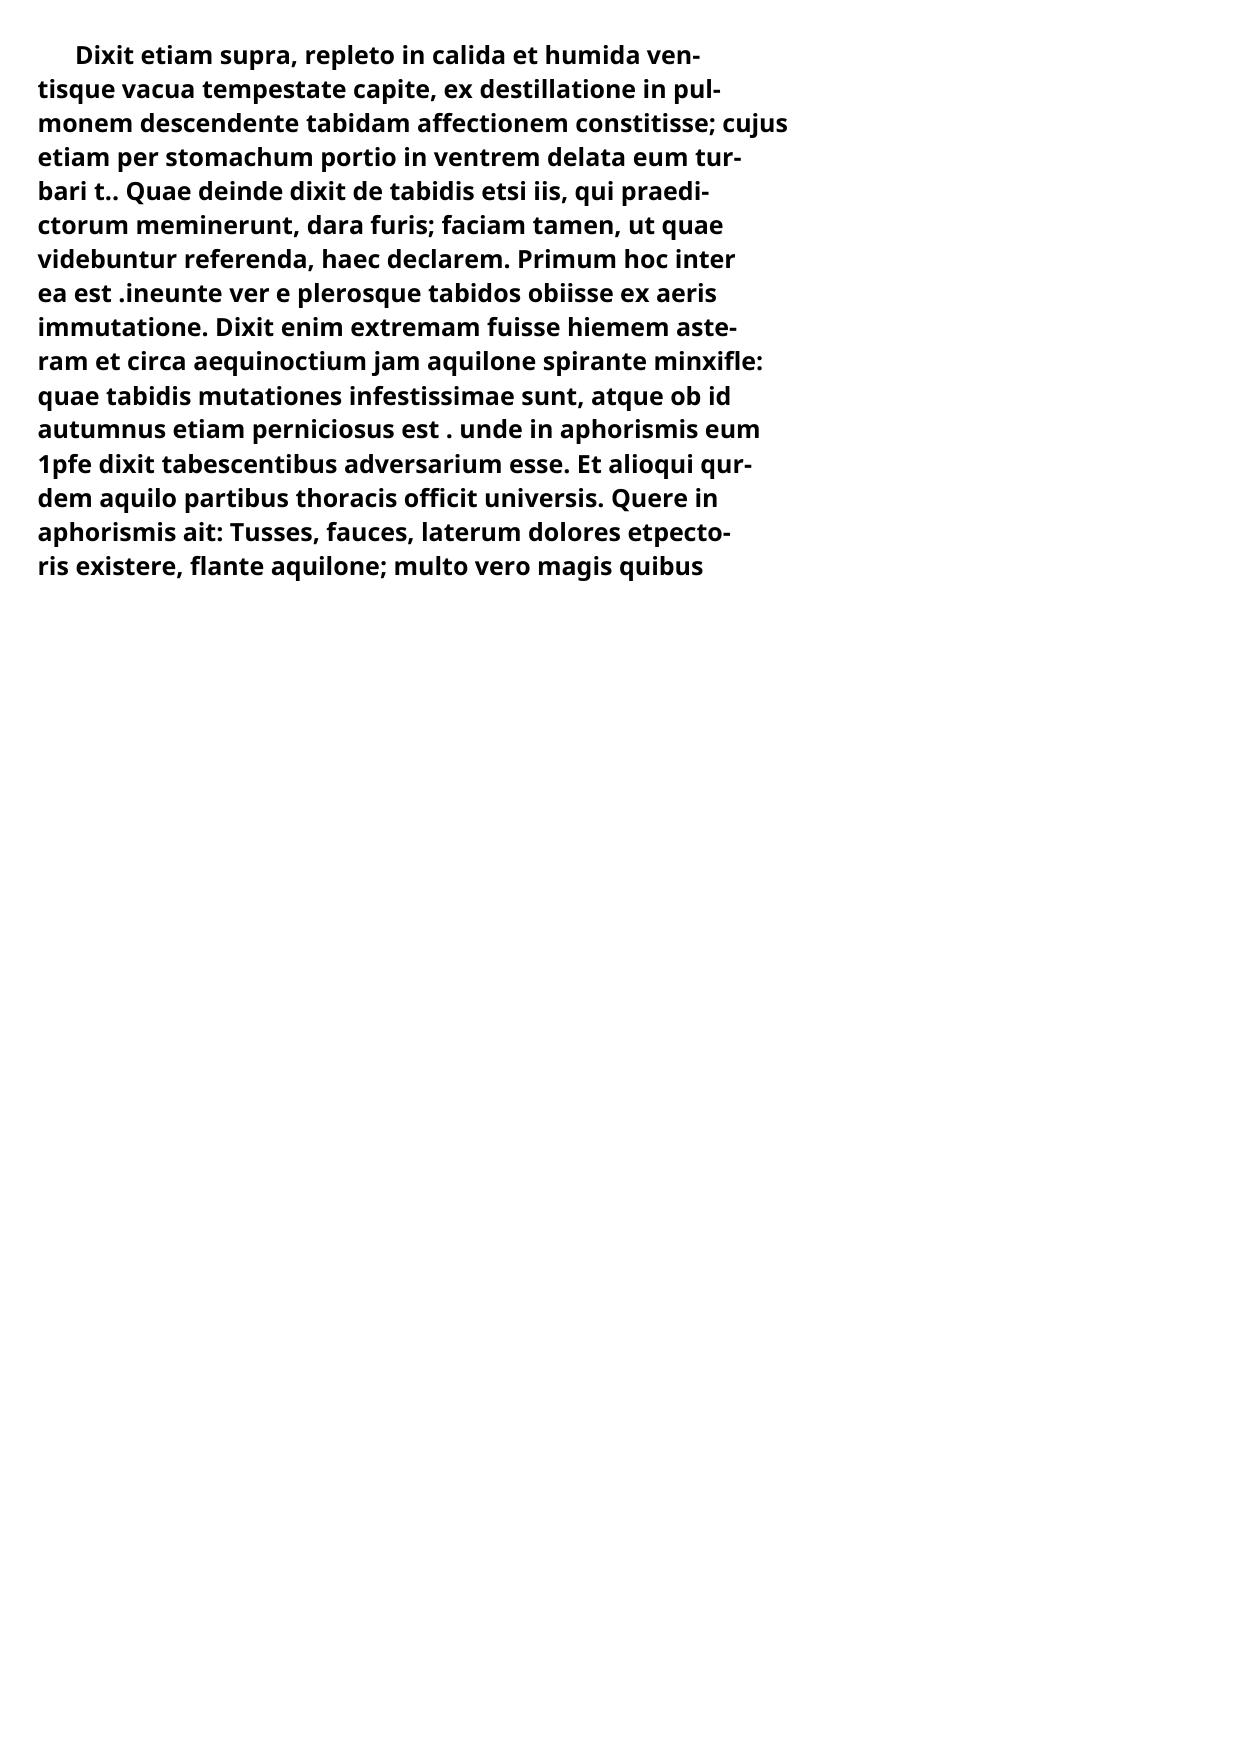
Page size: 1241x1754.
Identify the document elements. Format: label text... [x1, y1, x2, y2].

text Dixit etiam supra, repleto in calida et humida ven- tisque vacua tempestate capite, ex destillatione in pul- monem descendente tabidam affectionem constitisse; cujus etiam per stomachum portio in ventrem delata eum tur- bari t.. Quae deinde dixit de tabidis etsi iis, qui praedi- ctorum meminerunt, dara furis; faciam tamen, ut quae videbuntur referenda, haec declarem. Primum hoc inter ea est .ineunte ver e plerosque tabidos obiisse ex aeris immutatione. Dixit enim extremam fuisse hiemem aste- ram et circa aequinoctium jam aquilone spirante minxifle: quae tabidis mutationes infestissimae sunt, atque ob id autumnus etiam perniciosus est . unde in aphorismis eum 1pfe dixit tabescentibus adversarium esse. Et alioqui qur- dem aquilo partibus thoracis officit universis. Quere in aphorismis ait: Tusses, fauces, laterum dolores etpecto- ris existere, flante aquilone; multo vero magis quibus [37, 37, 1203, 582]
